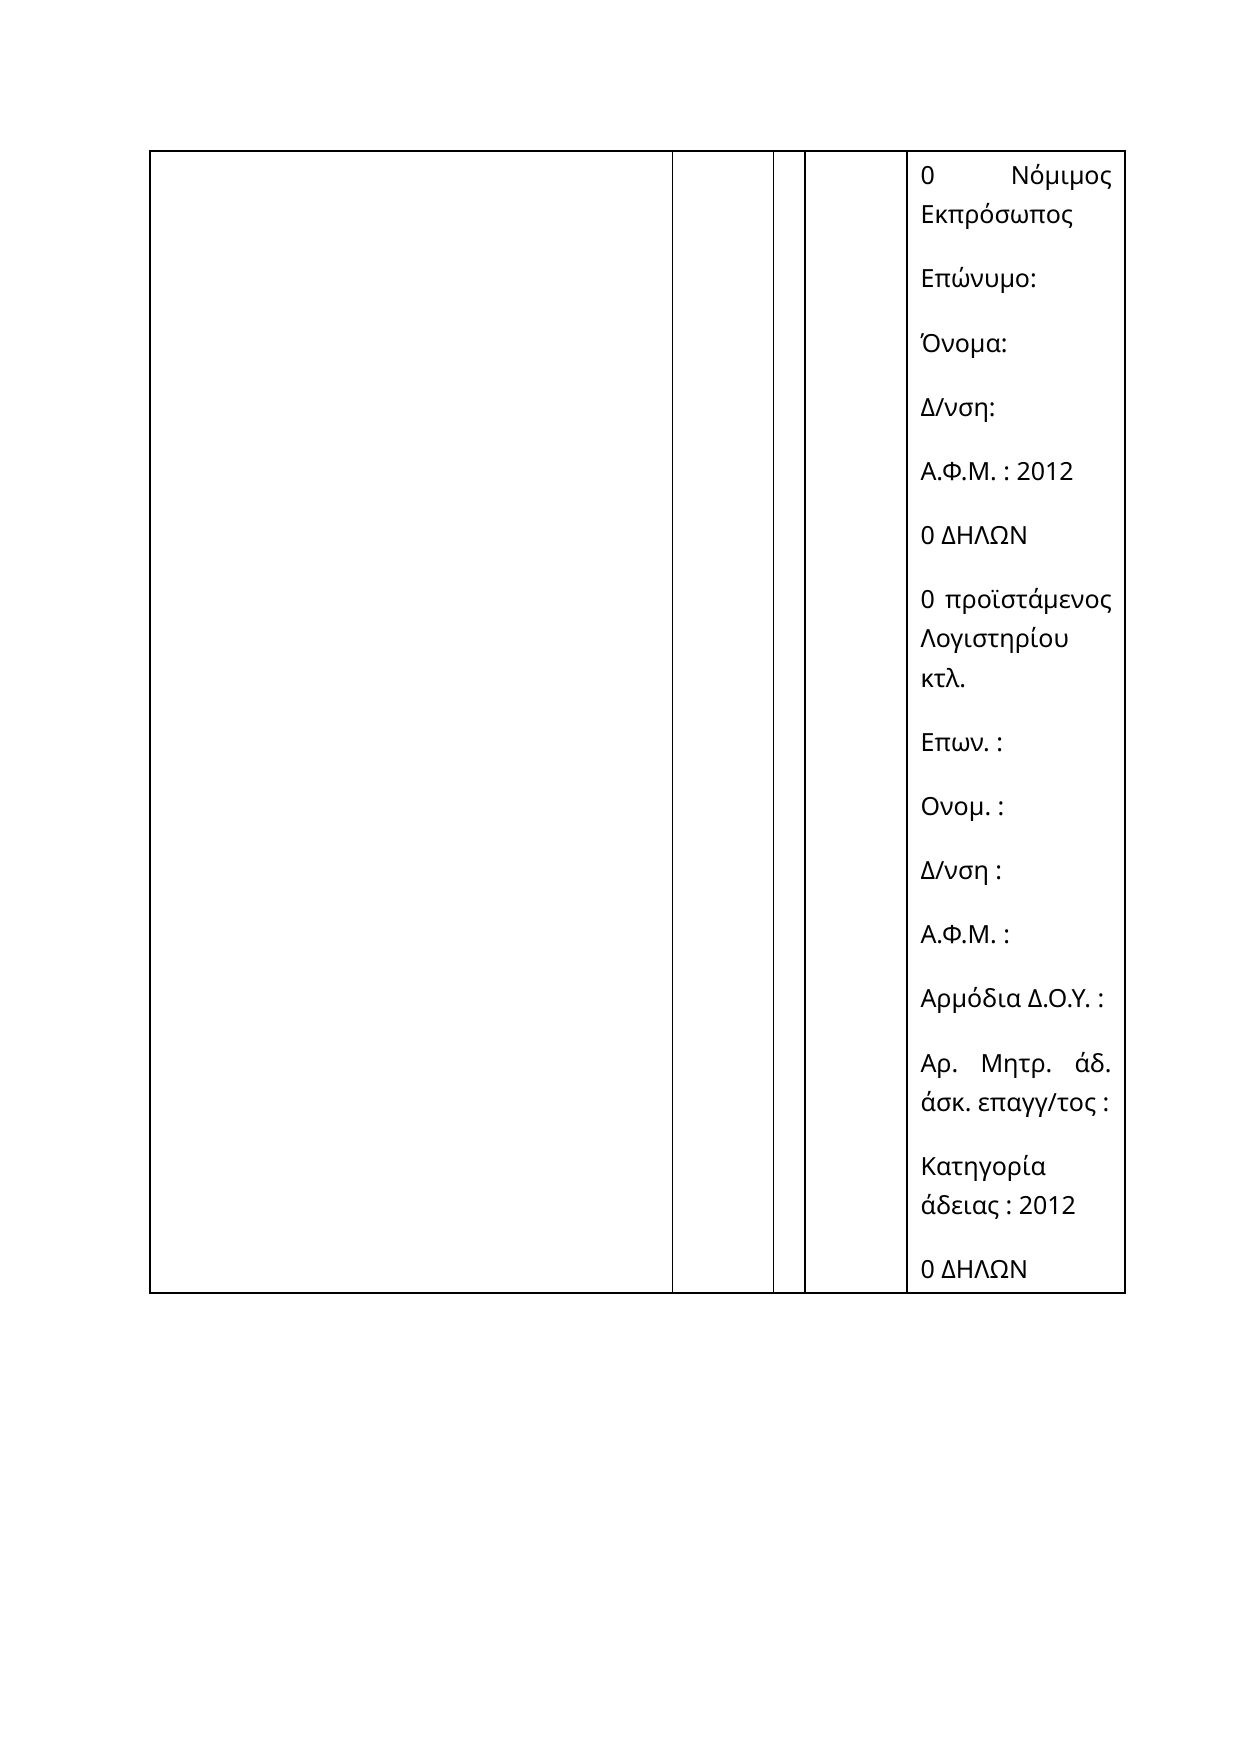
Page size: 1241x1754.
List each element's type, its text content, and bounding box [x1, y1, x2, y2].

table_cell [806, 152, 906, 1292]
table_cell [151, 152, 672, 1292]
table_cell [774, 152, 804, 1292]
table_cell 0 Νόμιμος Εκπρόσωπος Επώνυμο: Όνομα: Δ/νση: Α.Φ.Μ. : 2012 0 ΔΗΛΩΝ 0 προϊστάμενος Λογιστηρίου κτλ. Επων. : Ονομ. : Δ/νση : Α.Φ.Μ. : Αρμόδια Δ.Ο.Υ. : Αρ. Μητρ. άδ. άσκ. επαγγ/τος : Κατηγορία άδειας : 2012 0 ΔΗΛΩΝ [908, 152, 1124, 1292]
table_cell [673, 152, 773, 1292]
